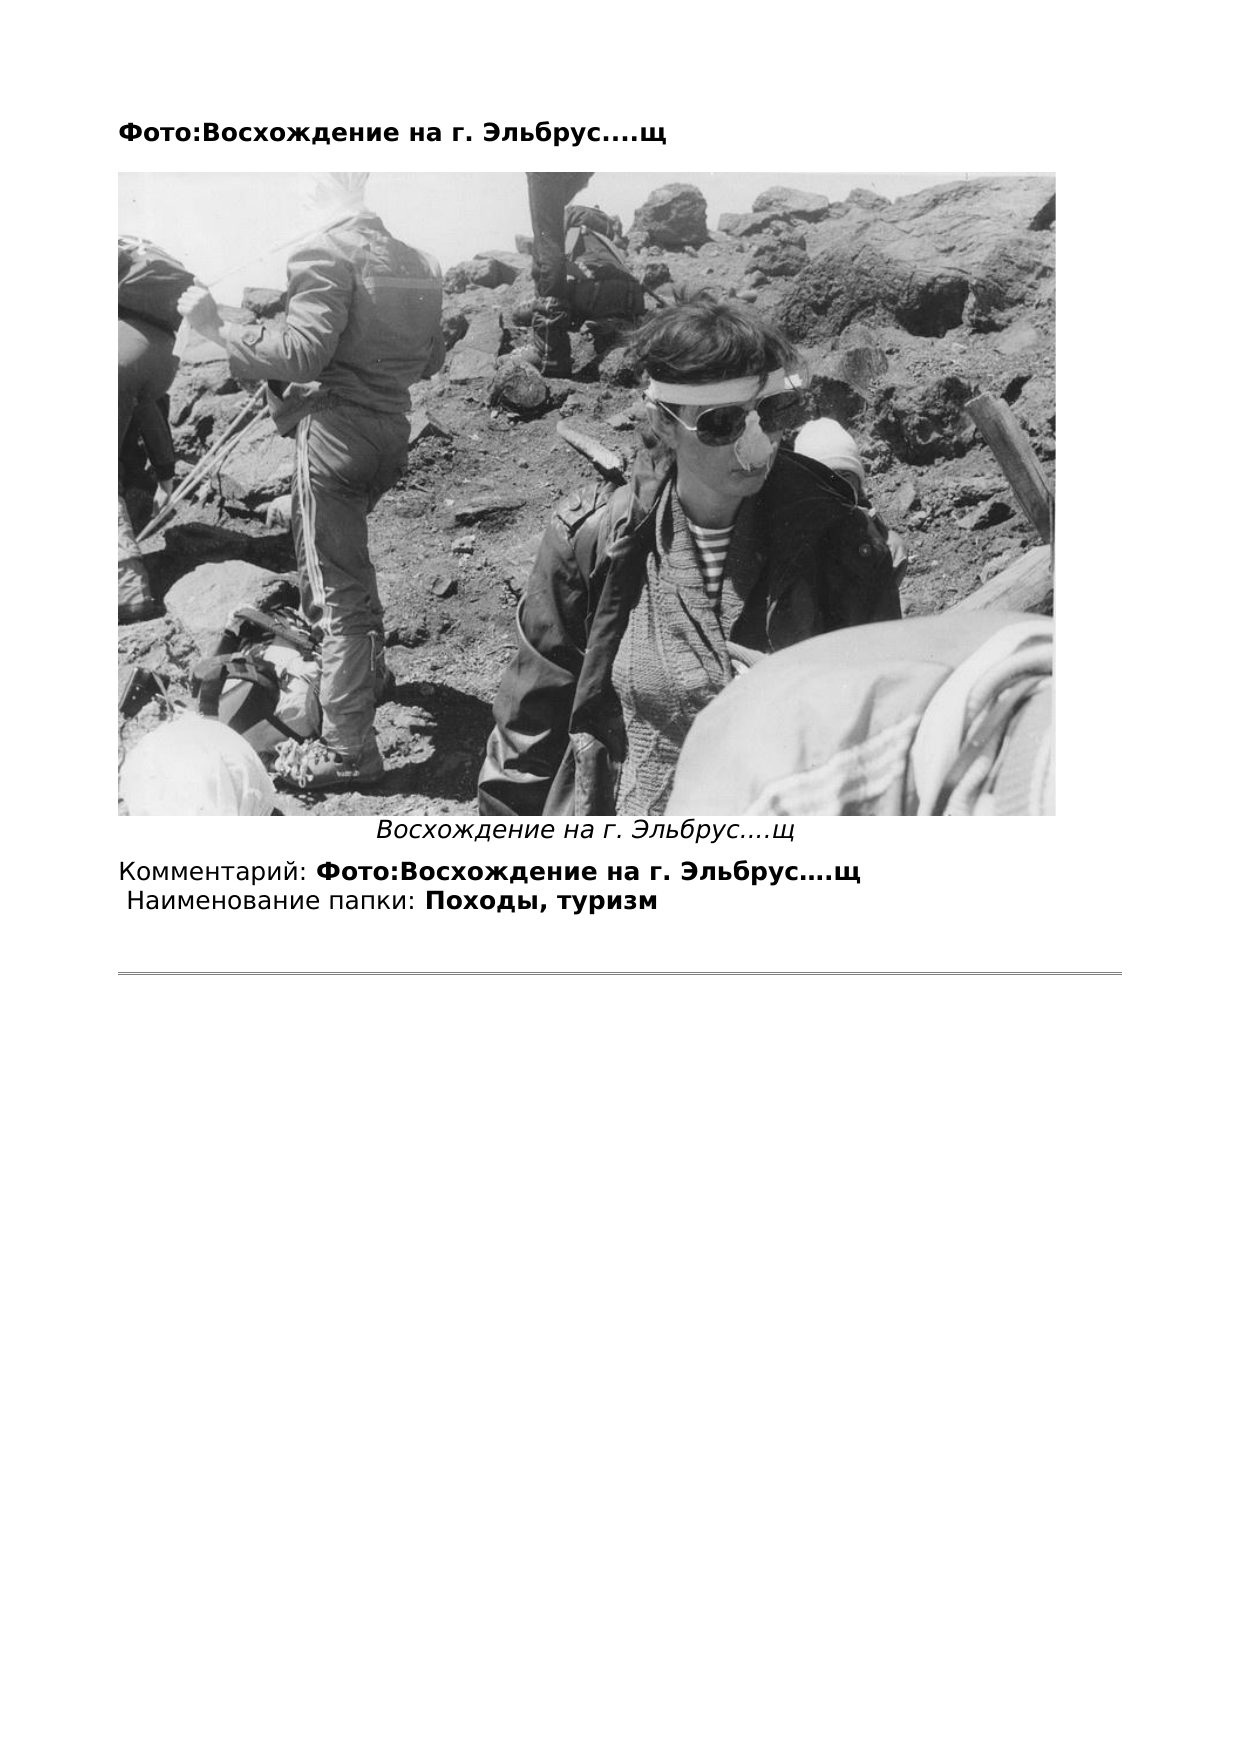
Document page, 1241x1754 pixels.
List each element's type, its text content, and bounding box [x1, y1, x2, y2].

picture [118, 172, 1056, 816]
text Комментарий: Фото:Восхождение на г. Эльбрус….щ Наименование папки: Походы, туризм [118, 857, 1122, 945]
text Восхождение на г. Эльбрус....щ [118, 816, 1056, 845]
subtitle Фото:Восхождение на г. Эльбрус....щ [118, 118, 1122, 147]
